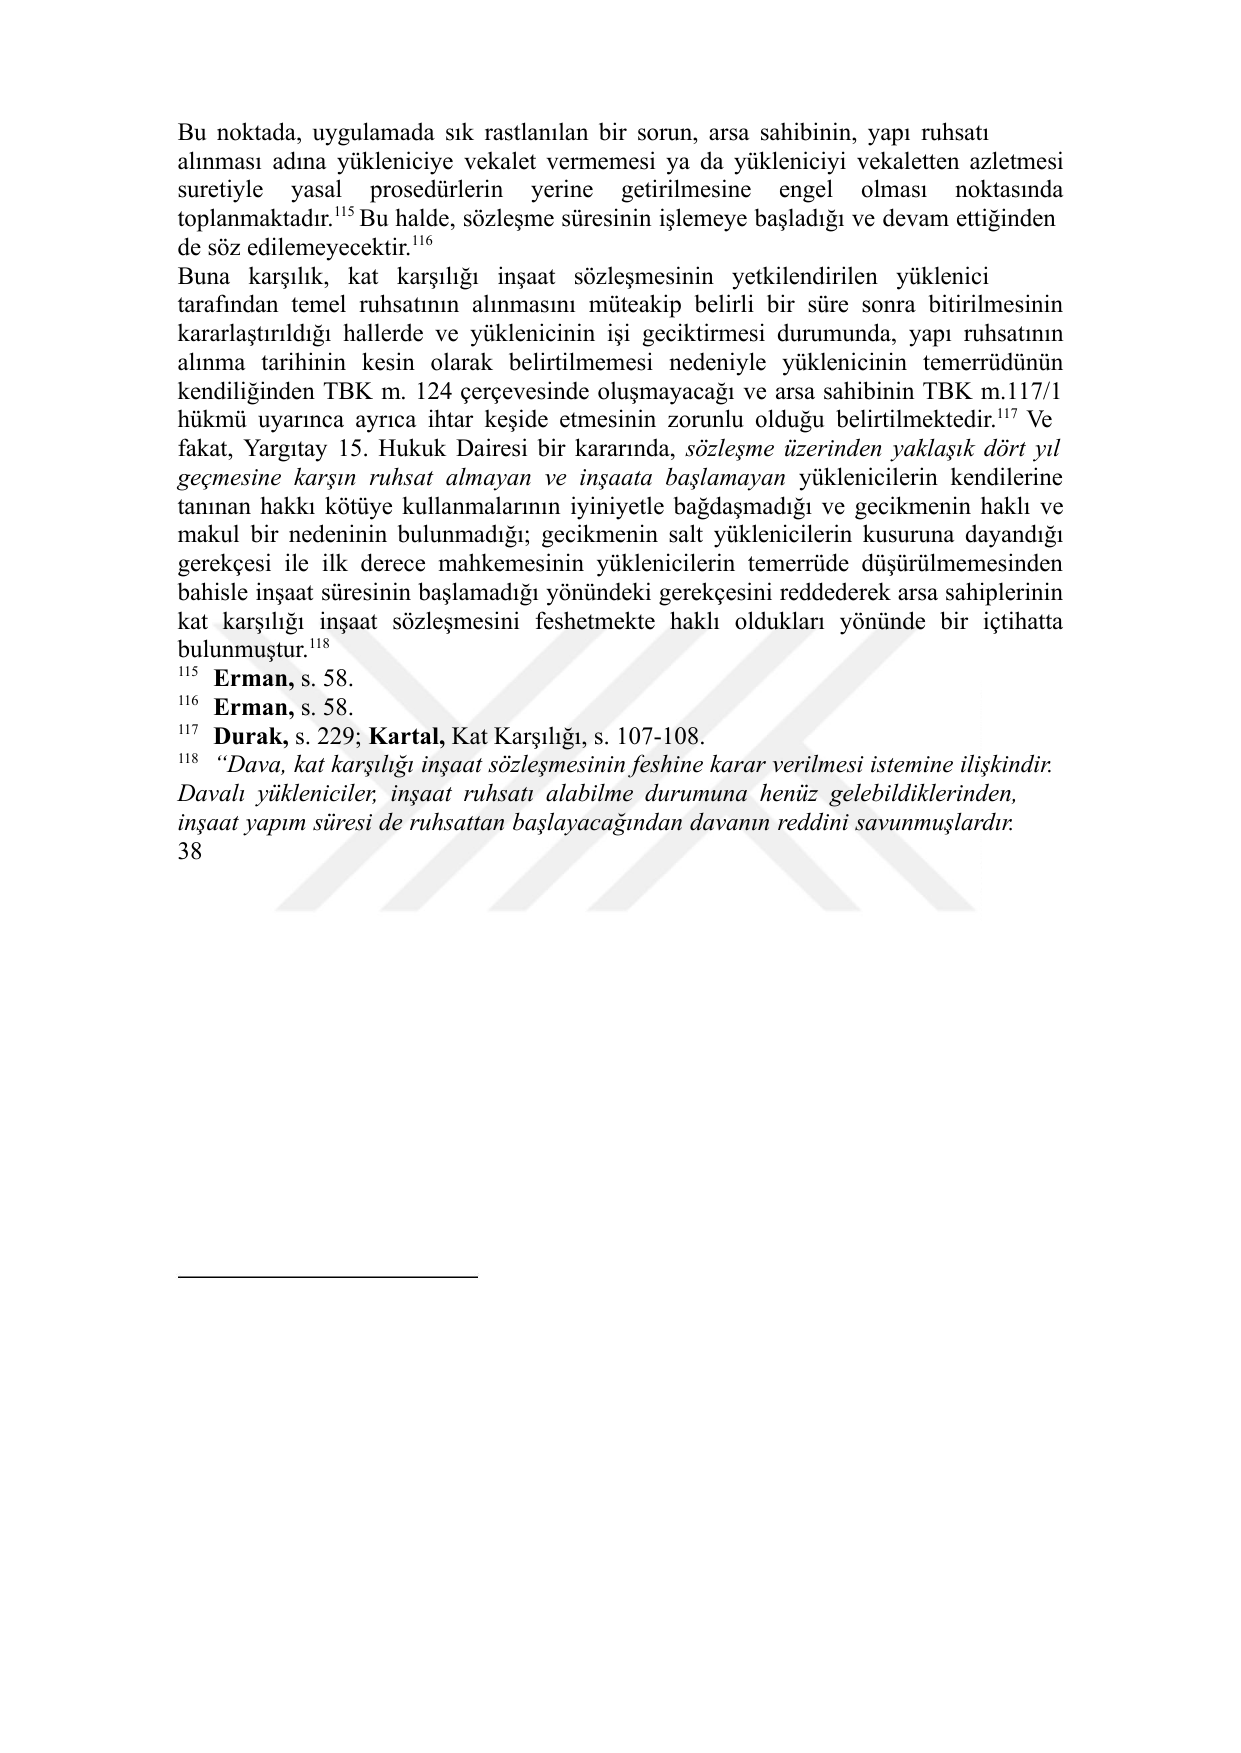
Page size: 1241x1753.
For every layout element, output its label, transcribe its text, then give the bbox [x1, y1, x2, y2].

text alınma tarihinin kesin olarak belirtilmemesi nedeniyle yüklenicinin temerrüdünün [177, 347, 1230, 376]
picture [206, 864, 982, 921]
text kat karşılığı inşaat sözleşmesini feshetmekte haklı oldukları yönünde bir içtihatta [177, 606, 1230, 634]
text 116 Erman, s. 58. [177, 692, 1230, 721]
text Buna karşılık, kat karşılığı inşaat sözleşmesinin yetkilendirilen yüklenici [177, 261, 1230, 289]
picture [175, 1273, 480, 1280]
text bulunmuştur.118 [177, 634, 1230, 663]
text gerekçesi ile ilk derece mahkemesinin yüklenicilerin temerrüde düşürülmemesinden [177, 548, 1230, 577]
text fakat, Yargıtay 15. Hukuk Dairesi bir kararında, sözleşme üzerinden yaklaşık dört yıl [177, 433, 1230, 462]
text kararlaştırıldığı hallerde ve yüklenicinin işi geciktirmesi durumunda, yapı ruhsatının [177, 318, 1230, 347]
text Bu noktada, uygulamada sık rastlanılan bir sorun, arsa sahibinin, yapı ruhsatı [177, 117, 1230, 146]
text bahisle inşaat süresinin başlamadığı yönündeki gerekçesini reddederek arsa sahiplerinin [177, 577, 1230, 606]
text 117 Durak, s. 229; Kartal, Kat Karşılığı, s. 107-108. [177, 721, 1230, 749]
text inşaat yapım süresi de ruhsattan başlayacağından davanın reddini savunmuşlardır. [177, 807, 1230, 836]
text Davalı yükleniciler, inşaat ruhsatı alabilme durumuna henüz gelebildiklerinden, [177, 778, 1230, 807]
text 118 “Dava, kat karşılığı inşaat sözleşmesinin feshine karar verilmesi istemine ilişkindir. [177, 749, 1230, 778]
text de söz edilemeyecektir.116 [177, 232, 1230, 261]
text toplanmaktadır.115 Bu halde, sözleşme süresinin işlemeye başladığı ve devam ettiğinden [177, 203, 1230, 232]
text 115 Erman, s. 58. [177, 663, 1230, 692]
text hükmü uyarınca ayrıca ihtar keşide etmesinin zorunlu olduğu belirtilmektedir.117 Ve [177, 404, 1230, 433]
text suretiyle yasal prosedürlerin yerine getirilmesine engel olması noktasında [177, 174, 1230, 203]
text tarafından temel ruhsatının alınmasını müteakip belirli bir süre sonra bitirilmesinin [177, 289, 1230, 318]
text alınması adına yükleniciye vekalet vermemesi ya da yükleniciyi vekaletten azletmesi [177, 146, 1230, 174]
text kendiliğinden TBK m. 124 çerçevesinde oluşmayacağı ve arsa sahibinin TBK m.117/1 [177, 376, 1230, 404]
text tanınan hakkı kötüye kullanmalarının iyiniyetle bağdaşmadığı ve gecikmenin haklı ve [177, 491, 1230, 519]
text geçmesine karşın ruhsat almayan ve inşaata başlamayan yüklenicilerin kendilerine [177, 462, 1230, 491]
text 38 [177, 836, 1230, 864]
text makul bir nedeninin bulunmadığı; gecikmenin salt yüklenicilerin kusuruna dayandığı [177, 519, 1230, 548]
